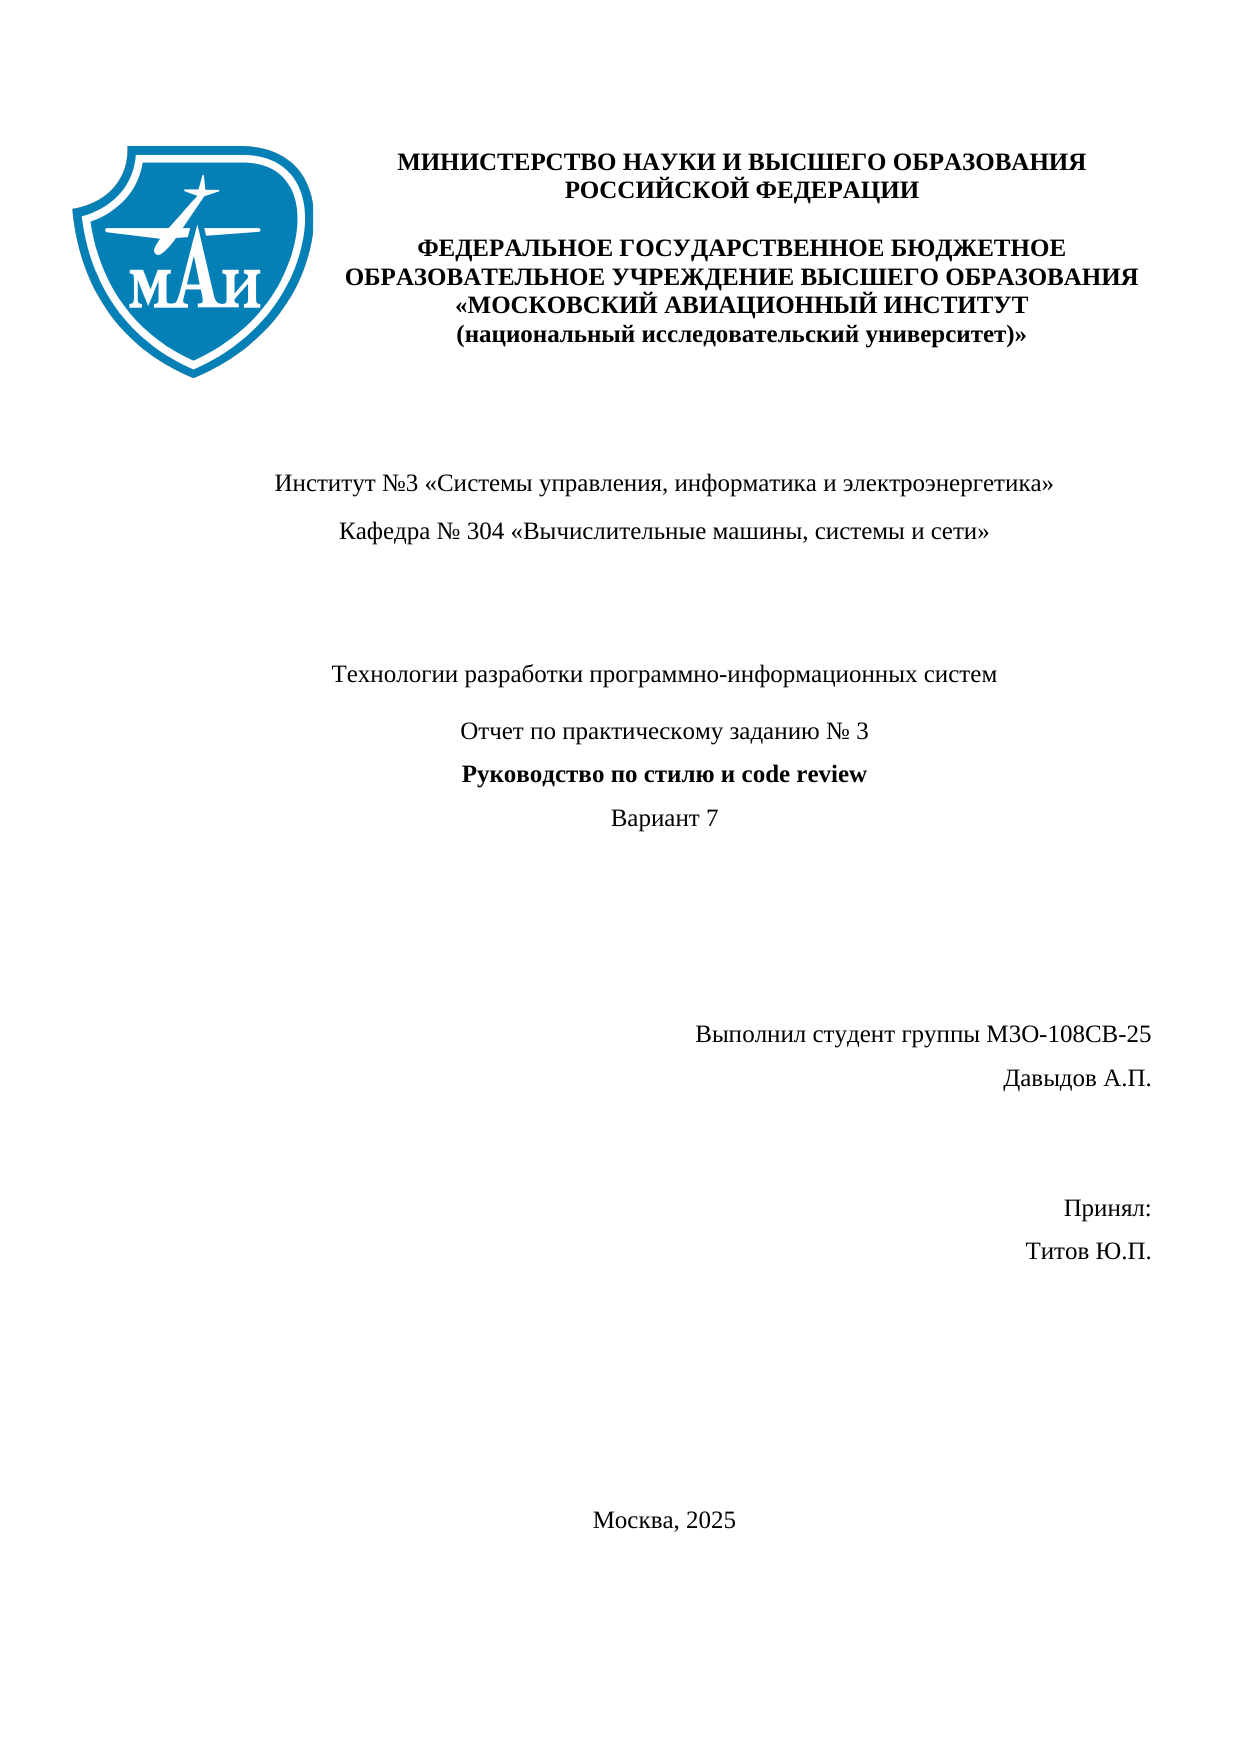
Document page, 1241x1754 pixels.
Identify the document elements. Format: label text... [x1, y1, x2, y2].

text Титов Ю.П. [177, 1236, 1152, 1265]
text (национальный исследовательский университет)» [314, 319, 1152, 348]
picture [72, 146, 127, 208]
picture [197, 234, 314, 378]
picture [72, 218, 190, 378]
text МИНИСТЕРСТВО НАУКИ И ВЫСШЕГО ОБРАЗОВАНИЯ РОССИЙСКОЙ ФЕДЕРАЦИИ [314, 147, 1152, 204]
text ФЕДЕРАЛЬНОЕ ГОСУДАРСТВЕННОЕ БЮДЖЕТНОЕ ОБРАЗОВАТЕЛЬНОЕ УЧРЕЖДЕНИЕ ВЫСШЕГО ОБРАЗОВАНИЯ «МОСКОВСКИЙ АВИАЦИОННЫЙ ИНСТИТУТ [314, 233, 1152, 319]
text Руководство по стилю и code review [177, 759, 1152, 788]
text Институт №3 «Системы управления, информатика и электроэнергетика» [177, 468, 1152, 497]
text Давыдов А.П. [177, 1063, 1152, 1092]
text Москва, 2025 [177, 1505, 1152, 1534]
text Технологии разработки программно-информационных систем [177, 659, 1152, 687]
text Отчет по практическому заданию № 3 [177, 716, 1152, 745]
text Кафедра № 304 «Вычислительные машины, системы и сети» [177, 516, 1152, 545]
picture [83, 156, 304, 369]
text Выполнил студент группы М3О-108СВ-25 [177, 1019, 1152, 1048]
picture [256, 146, 314, 203]
text Вариант 7 [177, 803, 1152, 832]
text Принял: [177, 1193, 1152, 1222]
